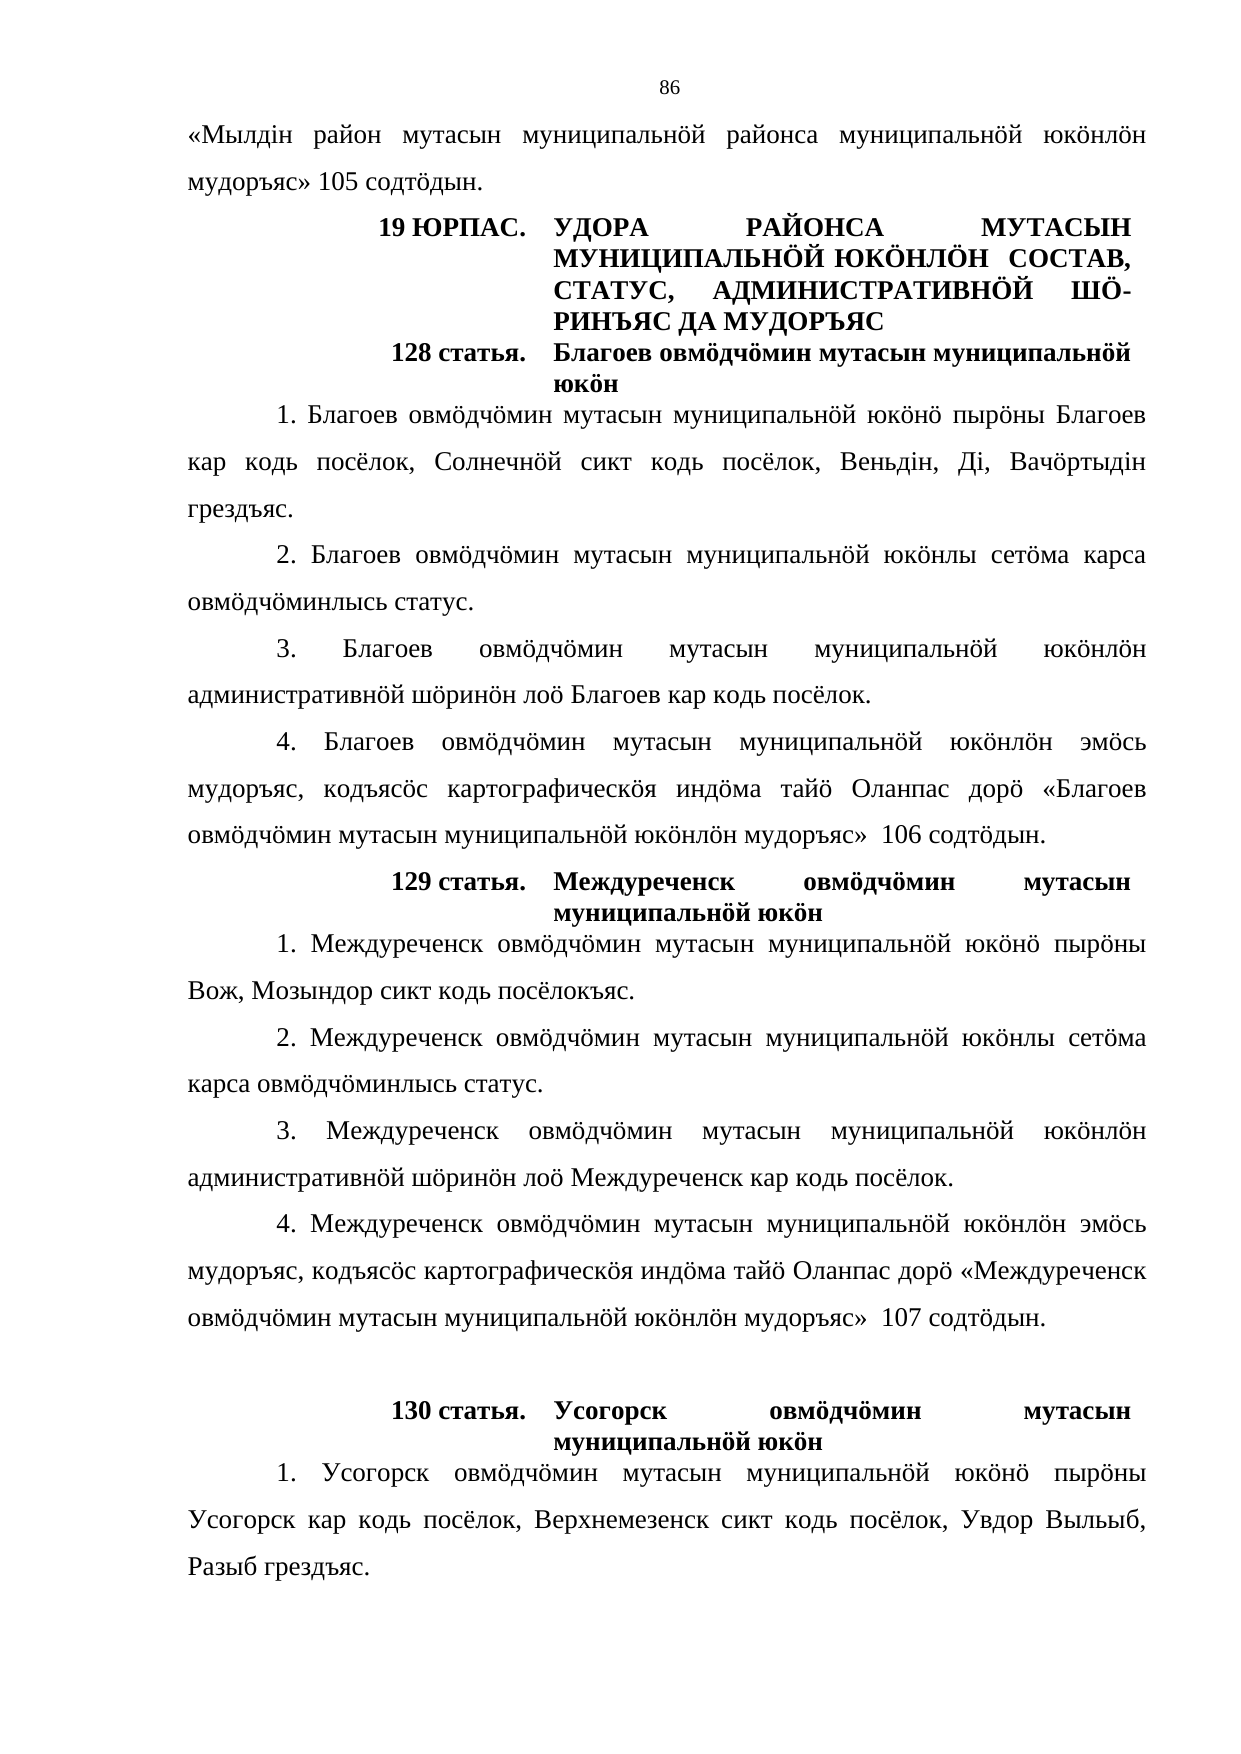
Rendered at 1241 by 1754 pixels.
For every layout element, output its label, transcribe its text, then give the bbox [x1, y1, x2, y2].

table_cell 128 статья. [202, 336, 542, 398]
table_header 19 ЮРПАС. [202, 211, 542, 336]
text 3. Междуреченск овмöдчöмин мутасын муниципальнöй юкöнлöн административнöй шöринöн лоö Междуреченск кар кодь посёлок. [187, 1114, 1147, 1192]
text 3. Благоев овмöдчöмин мутасын муниципальнöй юкöнлöн административнöй шöринöн лоö Благоев кар кодь посёлок. [187, 632, 1147, 709]
text 4. Благоев овмöдчöмин мутасын муниципальнöй юкöнлöн эмöсь мудоръяс, кодъясöс картографическöя индöма тайö Оланпас дорö «Благоев овмöдчöмин мутасын муниципальнöй юкöнлöн мудоръяс» 106 содтöдын. [187, 725, 1147, 849]
table_cell Благоев овмöдчöмин мутасын муниципальнöй юкöн [542, 336, 1147, 398]
text 1. Усогорск овмöдчöмин мутасын муниципальнöй юкöнö пырöны Усогорск кар кодь посёлок, Верхнемезенск сикт кодь посёлок, Увдор Выльыб, Разыб грездъяс. [187, 1456, 1147, 1581]
table_header Междуреченск овмöдчöмин мутасын муниципальнöй юкöн [542, 865, 1147, 927]
table_header УДОРА РАЙОНСА МУТАСЫН МУНИЦИПАЛЬНÖЙ ЮКÖНЛÖН СОСТАВ, СТАТУС, АДМИНИСТРАТИВНÖЙ ШÖ­РИНЪ­­ЯС ДА МУДОРЪЯС [542, 211, 1147, 336]
table_header Усогорск овмöдчöмин мутасын муниципальнöй юкöн [542, 1394, 1147, 1456]
text 4. Междуреченск овмöдчöмин мутасын муниципальнöй юкöнлöн эмöсь мудоръяс, кодъясöс картографическöя индöма тайö Оланпас дорö «Междуреченск овмöдчöмин мутасын муниципальнöй юкöнлöн мудоръяс» 107 содтöдын. [187, 1207, 1147, 1332]
table_header 130 статья. [202, 1394, 542, 1456]
text «Мылдiн район мутасын муниципальнöй районса муниципальнöй юкöнлöн мудоръяс» 105 сод­тöдын. [187, 118, 1147, 196]
text 2. Междуреченск овмöдчöмин мутасын муниципальнöй юкöнлы сетöма карса овмöдчöминлысь статус. [187, 1021, 1147, 1098]
text 2. Благоев овмöдчöмин мутасын муниципальнöй юкöнлы сетöма карса овмöдчöминлысь статус. [187, 538, 1147, 616]
text 1. Благоев овмöдчöмин мутасын муниципальнöй юкöнö пырöны Благоев кар кодь посёлок, Солнечнöй сикт кодь посёлок, Веньдiн, Дi, Вачöртыдiн грездъяс. [187, 398, 1147, 523]
table_header 129 статья. [202, 865, 542, 927]
text 1. Междуреченск овмöдчöмин мутасын муниципальнöй юкöнö пырöны Вож, Мозындор сикт кодь посёлокъяс. [187, 927, 1147, 1005]
